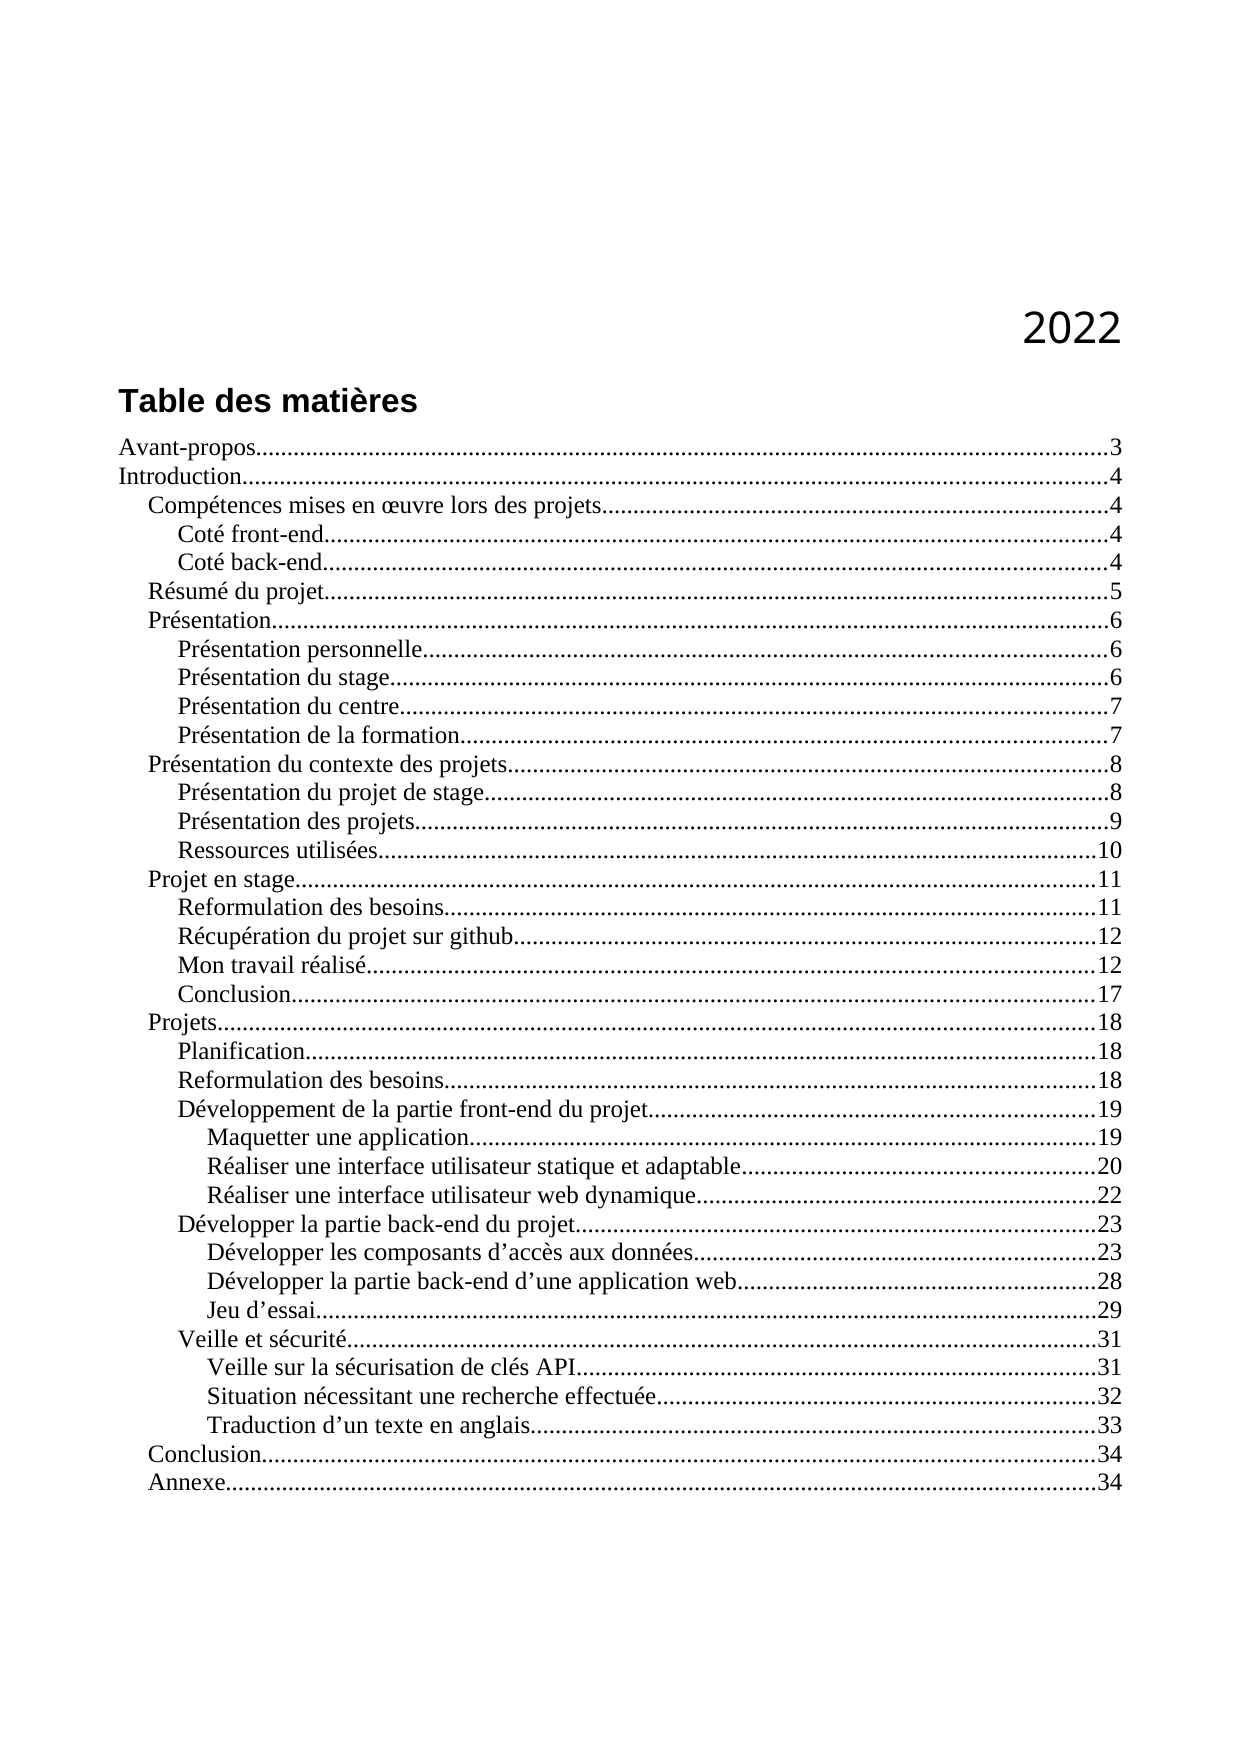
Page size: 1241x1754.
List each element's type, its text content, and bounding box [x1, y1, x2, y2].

text Traduction d’un texte en anglais 33 [207, 1410, 1122, 1439]
text Développer les composants d’accès aux données 23 [207, 1237, 1122, 1266]
text Récupération du projet sur github 12 [177, 921, 1122, 950]
text Jeu d’essai 29 [207, 1295, 1122, 1324]
text Résumé du projet 5 [148, 576, 1122, 605]
text Maquetter une application 19 [207, 1122, 1122, 1151]
text Développement de la partie front-end du projet 19 [177, 1094, 1122, 1122]
text Présentation du projet de stage 8 [177, 777, 1122, 806]
text Projets 18 [148, 1007, 1122, 1036]
text Réaliser une interface utilisateur web dynamique 22 [207, 1180, 1122, 1209]
text Reformulation des besoins 18 [177, 1065, 1122, 1094]
text Présentation du stage 6 [177, 662, 1122, 691]
text Avant-propos 3 [118, 432, 1122, 461]
text Coté back-end 4 [177, 547, 1122, 576]
text Reformulation des besoins 11 [177, 892, 1122, 921]
text Ressources utilisées 10 [177, 835, 1122, 864]
text Présentation du contexte des projets 8 [148, 749, 1122, 777]
text Présentation de la formation 7 [177, 720, 1122, 749]
text Réaliser une interface utilisateur statique et adaptable 20 [207, 1151, 1122, 1180]
text Présentation 6 [148, 605, 1122, 634]
text Conclusion 34 [148, 1439, 1122, 1467]
text Présentation des projets 9 [177, 806, 1122, 835]
text Développer la partie back-end d’une application web 28 [207, 1266, 1122, 1295]
text Planification 18 [177, 1036, 1122, 1065]
text Compétences mises en œuvre lors des projets 4 [148, 490, 1122, 519]
text Annexe 34 [148, 1467, 1122, 1496]
text Projet en stage 11 [148, 864, 1122, 892]
text Développer la partie back-end du projet 23 [177, 1209, 1122, 1237]
text Introduction 4 [118, 461, 1122, 490]
text Veille sur la sécurisation de clés API 31 [207, 1352, 1122, 1381]
text Veille et sécurité 31 [177, 1324, 1122, 1352]
text Mon travail réalisé 12 [177, 950, 1122, 979]
text Conclusion 17 [177, 979, 1122, 1007]
text 2022 [118, 297, 1122, 356]
subtitle Table des matières [118, 381, 1122, 420]
text Présentation du centre 7 [177, 691, 1122, 720]
text Coté front-end 4 [177, 519, 1122, 547]
text Situation nécessitant une recherche effectuée 32 [207, 1381, 1122, 1410]
text Présentation personnelle 6 [177, 634, 1122, 662]
